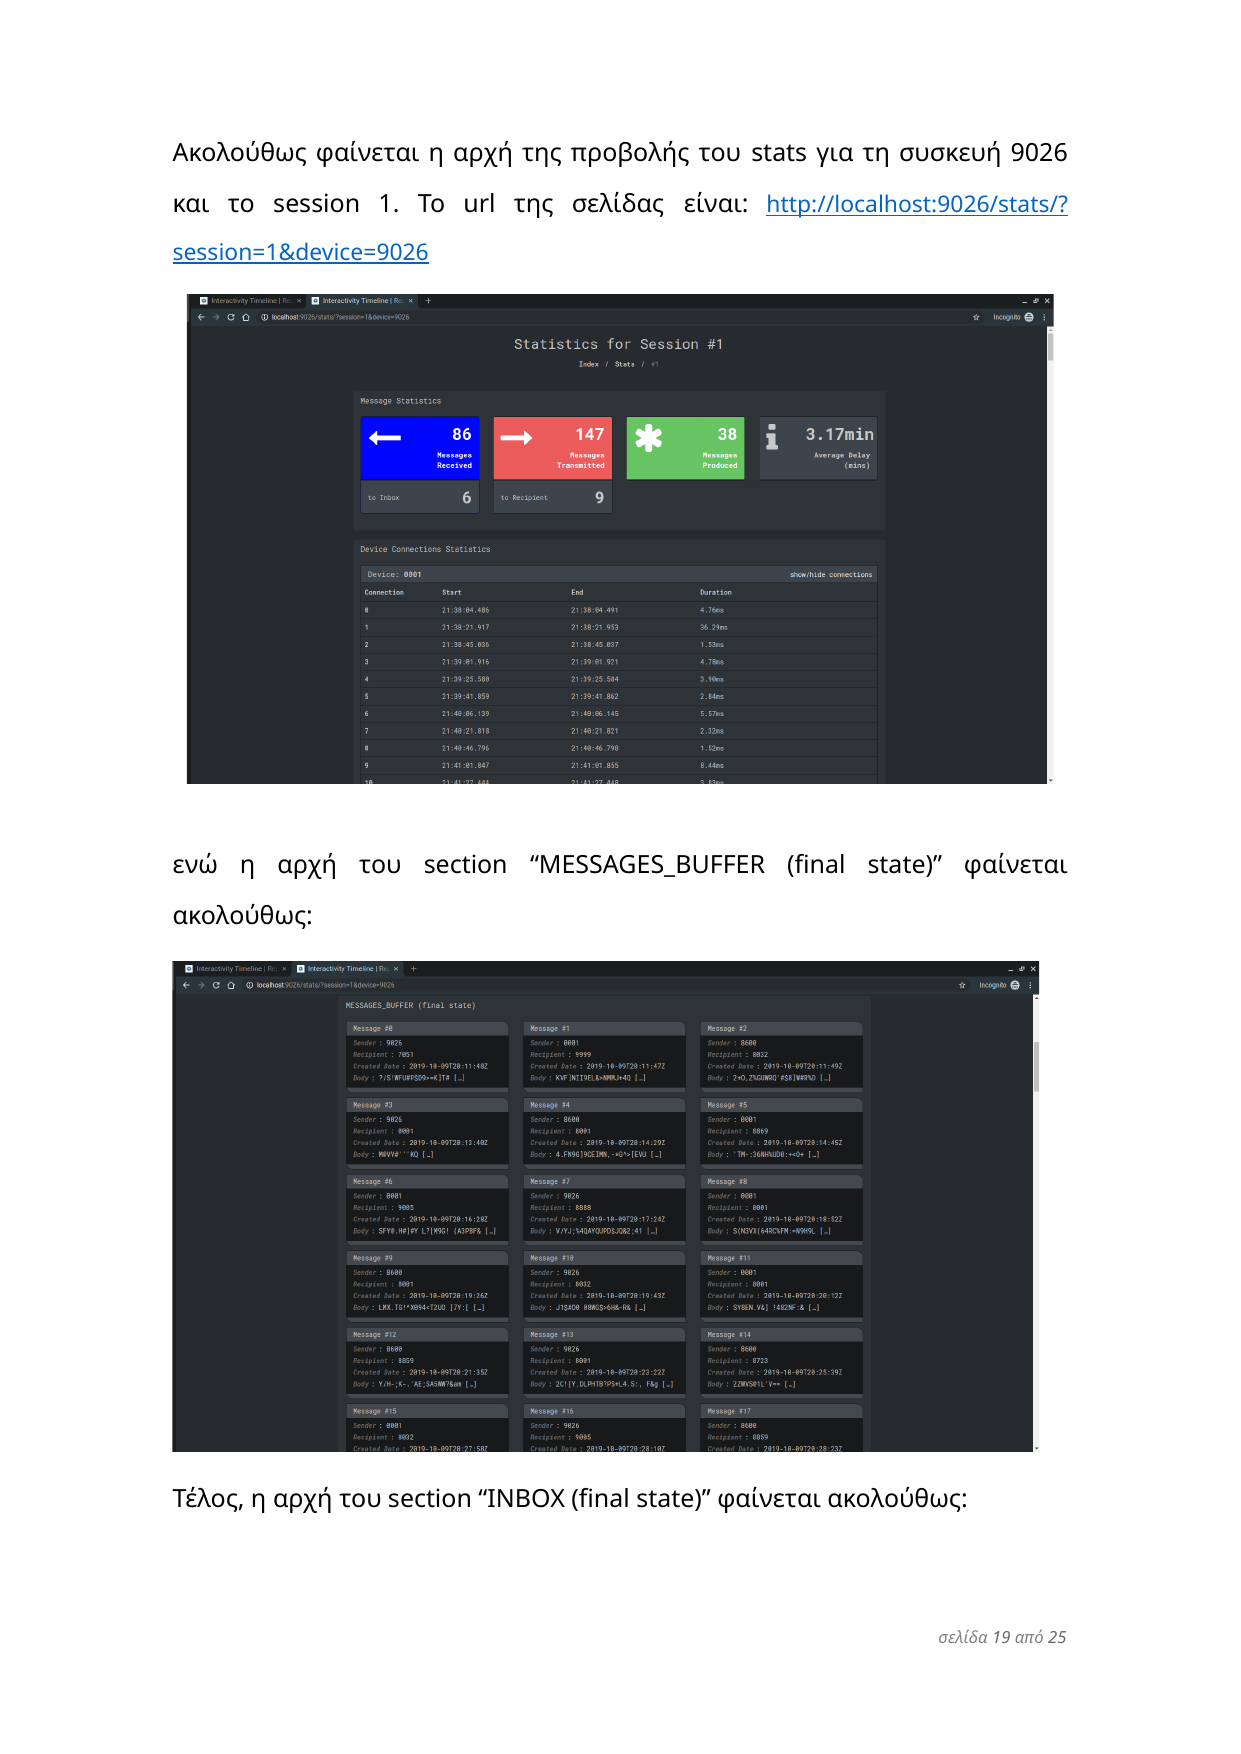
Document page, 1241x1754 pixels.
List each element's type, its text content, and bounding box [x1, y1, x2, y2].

text Τέλος, η αρχή του section “INBOX (final state)” φαίνεται ακολούθως: [172, 1481, 1068, 1515]
text ενώ η αρχή του section “MESSAGES_BUFFER (final state)” φαίνεται ακολούθως: [172, 847, 1068, 932]
picture [186, 294, 1054, 784]
picture [172, 961, 1040, 1452]
text Ακολούθως φαίνεται η αρχή της προβολής του stats για τη συσκευή 9026 και το session 1. Το url της σελίδας είναι: http://localhost:9026/stats/?session=1&device=9026 [172, 135, 1068, 267]
